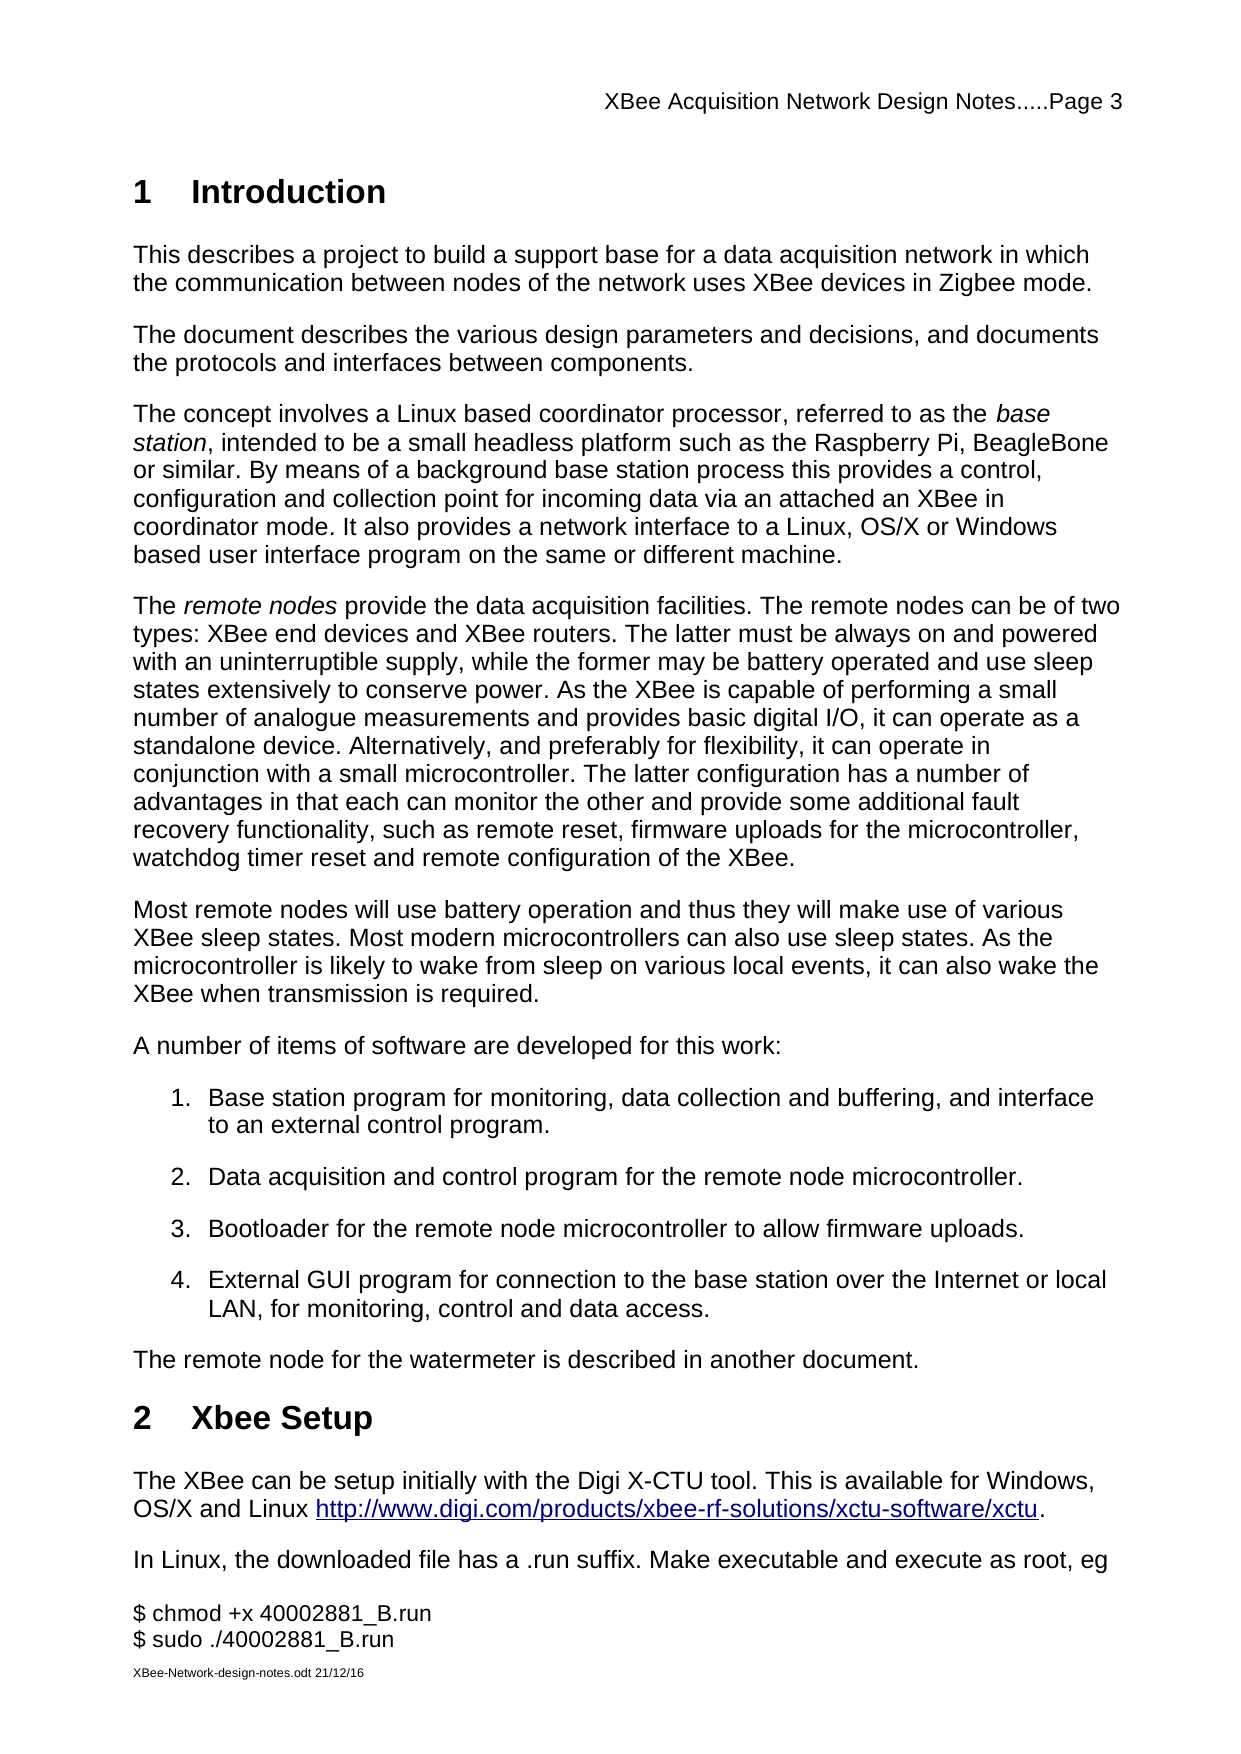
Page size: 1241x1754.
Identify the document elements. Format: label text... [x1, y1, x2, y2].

text The document describes the various design parameters and decisions, and documents the protocols and interfaces between components. [133, 321, 1123, 377]
text $ sudo ./40002881_B.run [133, 1626, 1123, 1652]
list Data acquisition and control program for the remote node microcontroller. [170, 1163, 1123, 1191]
text Most remote nodes will use battery operation and thus they will make use of various XBee sleep states. Most modern microcontrollers can also use sleep states. As the microcontroller is likely to wake from sleep on various local events, it can also wake the XBee when transmission is required. [133, 896, 1123, 1008]
text The remote nodes provide the data acquisition facilities. The remote nodes can be of two types: XBee end devices and XBee routers. The latter must be always on and powered with an uninterruptible supply, while the former may be battery operated and use sleep states extensively to conserve power. As the XBee is capable of performing a small number of analogue measurements and provides basic digital I/O, it can operate as a standalone device. Alternatively, and preferably for flexibility, it can operate in conjunction with a small microcontroller. The latter configuration has a number of advantages in that each can monitor the other and provide some additional fault recovery functionality, such as remote reset, firmware uploads for the microcontroller, watchdog timer reset and remote configuration of the XBee. [133, 592, 1123, 872]
subtitle Introduction [133, 173, 1123, 211]
list External GUI program for connection to the base station over the Internet or local LAN, for monitoring, control and data access. [170, 1266, 1123, 1322]
list Bootloader for the remote node microcontroller to allow firmware uploads. [170, 1215, 1123, 1243]
text A number of items of software are developed for this work: [133, 1032, 1123, 1060]
text The XBee can be setup initially with the Digi X-CTU tool. This is available for Windows, OS/X and Linux http://www.digi.com/products/xbee-rf-solutions/xctu-software/xctu. [133, 1467, 1123, 1523]
text The remote node for the watermeter is described in another document. [133, 1346, 1123, 1374]
text In Linux, the downloaded file has a .run suffix. Make executable and execute as root, eg [133, 1546, 1123, 1574]
subtitle Xbee Setup [133, 1399, 1123, 1436]
text $ chmod +x 40002881_B.run [133, 1600, 1123, 1626]
text This describes a project to build a support base for a data acquisition network in which the communication between nodes of the network uses XBee devices in Zigbee mode. [133, 241, 1123, 297]
list Base station program for monitoring, data collection and buffering, and interface to an external control program. [170, 1083, 1123, 1139]
text The concept involves a Linux based coordinator processor, referred to as the base station, intended to be a small headless platform such as the Raspberry Pi, BeagleBone or similar. By means of a background base station process this provides a control, configuration and collection point for incoming data via an attached an XBee in coordinator mode. It also provides a network interface to a Linux, OS/X or Windows based user interface program on the same or different machine. [133, 400, 1123, 568]
